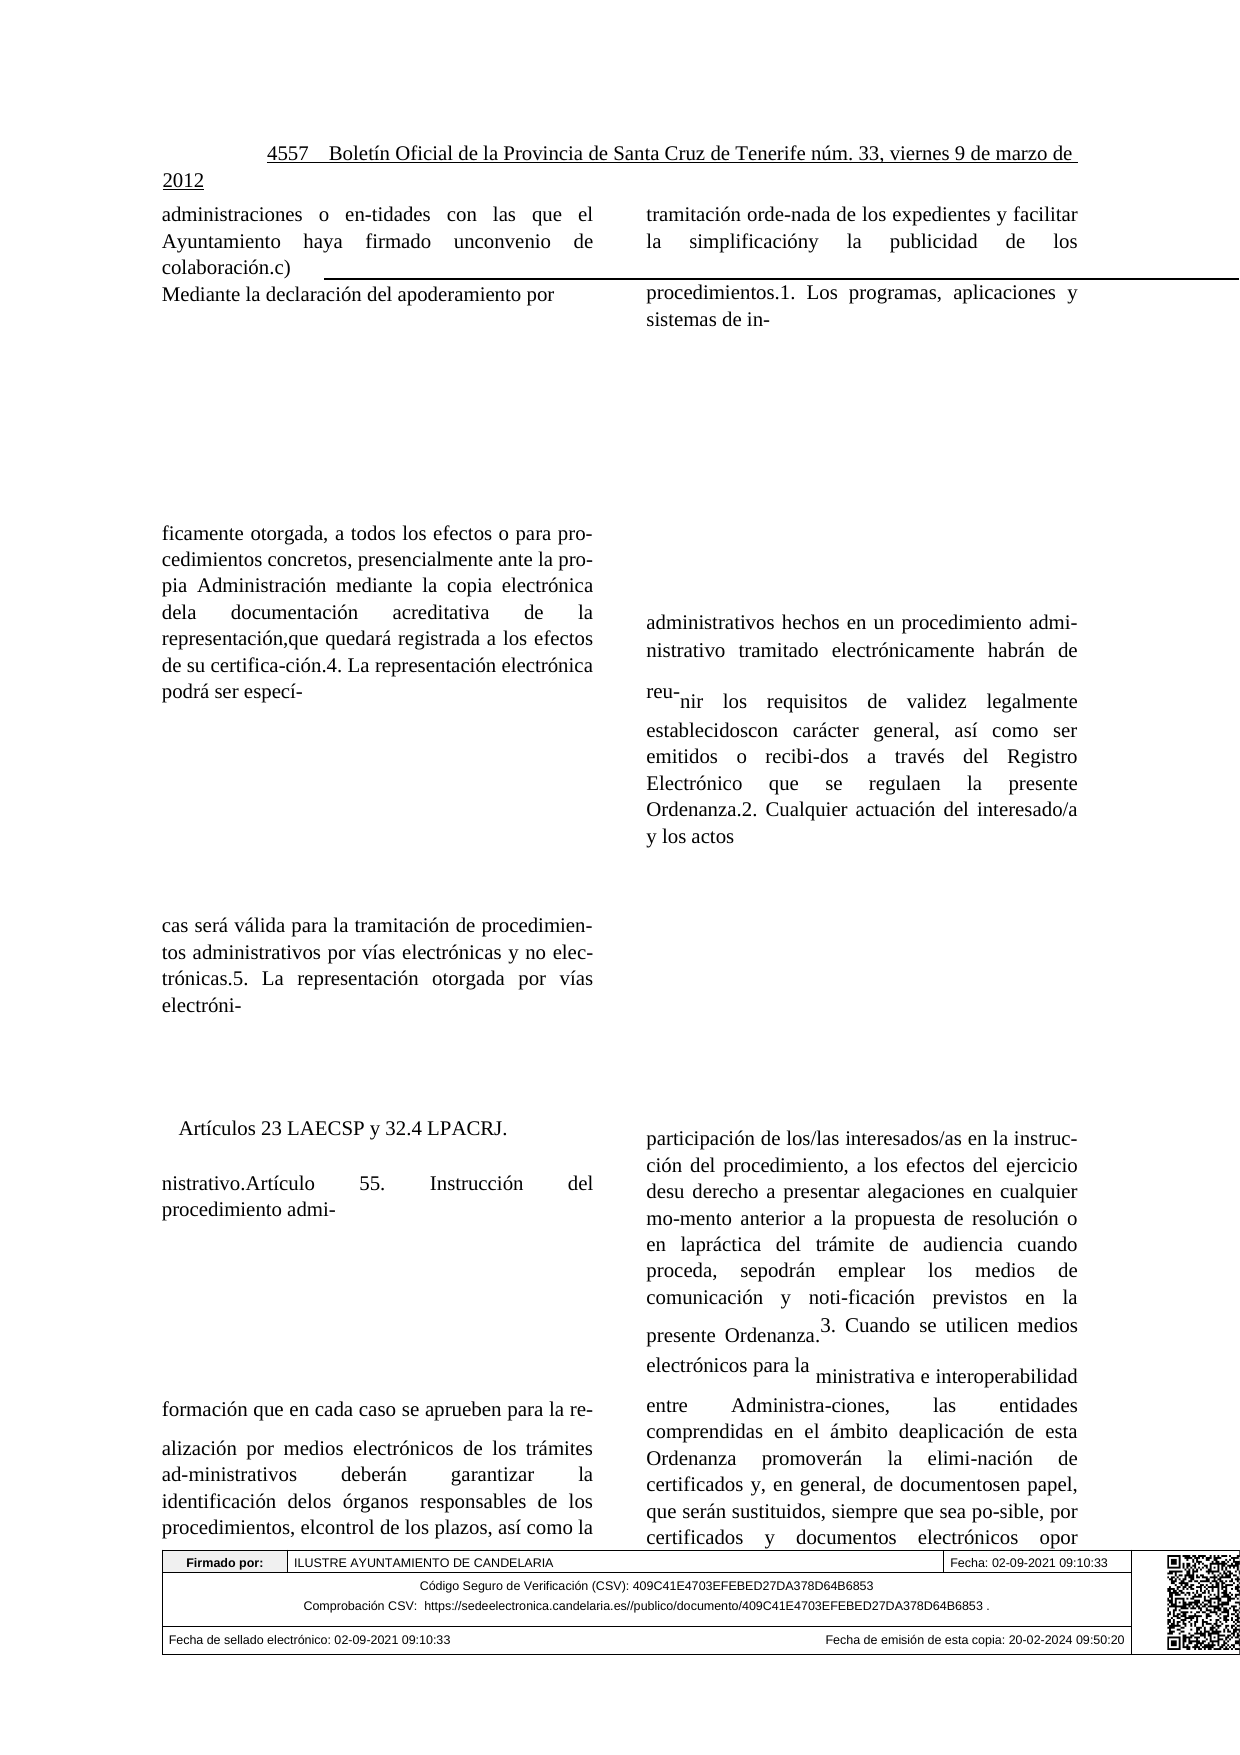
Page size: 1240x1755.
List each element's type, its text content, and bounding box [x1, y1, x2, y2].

text ficamente otorgada, a todos los efectos o para pro-cedimientos concretos, presencialmente ante la pro-pia Administración mediante la copia electrónica dela documentación acreditativa de la representación,que quedará registrada a los efectos de su certifica-ción.4. La representación electrónica podrá ser especí- [162, 521, 593, 703]
text nistrativo.Artículo 55. Instrucción del procedimiento admi- [162, 1171, 593, 1221]
text participación de los/las interesados/as en la instruc-ción del procedimiento, a los efectos del ejercicio desu derecho a presentar alegaciones en cualquier mo-mento anterior a la propuesta de resolución o en lapráctica del trámite de audiencia cuando proceda, sepodrán emplear los medios de comunicación y noti-ficación previstos en la presente Ordenanza.3. Cuando se utilicen medios electrónicos para la ministrativa e interoperabilidad entre Administra-ciones, las entidades comprendidas en el ámbito deaplicación de esta Ordenanza promoverán la elimi-nación de certificados y, en general, de documentosen papel, que serán sustituidos, siempre que sea po-sible, por certificados y documentos electrónicos opor [646, 1126, 1078, 1549]
text administrativos hechos en un procedimiento admi-nistrativo tramitado electrónicamente habrán de reu-nir los requisitos de validez legalmente establecidoscon carácter general, así como ser emitidos o recibi-dos a través del Registro Electrónico que se regulaen la presente Ordenanza.2. Cualquier actuación del interesado/a y los actos [646, 610, 1078, 848]
text administraciones o en-tidades con las que el Ayuntamiento haya firmado unconvenio de colaboración.c) Mediante la declaración del apoderamiento por [162, 202, 593, 306]
text cas será válida para la tramitación de procedimien-tos administrativos por vías electrónicas y no elec-trónicas.5. La representación otorgada por vías electróni- [162, 913, 593, 1017]
text tramitación orde-nada de los expedientes y facilitar la simplificacióny la publicidad de los [646, 202, 1078, 278]
text formación que en cada caso se aprueben para la re-alización por medios electrónicos de los trámites ad-ministrativos deberán garantizar la identificación delos órganos responsables de los procedimientos, elcontrol de los plazos, así como la [162, 1396, 593, 1539]
text Artículos 23 LAECSP y 32.4 LPACRJ. [178, 1115, 593, 1139]
text procedimientos.1. Los programas, aplicaciones y sistemas de in- [646, 280, 1078, 331]
